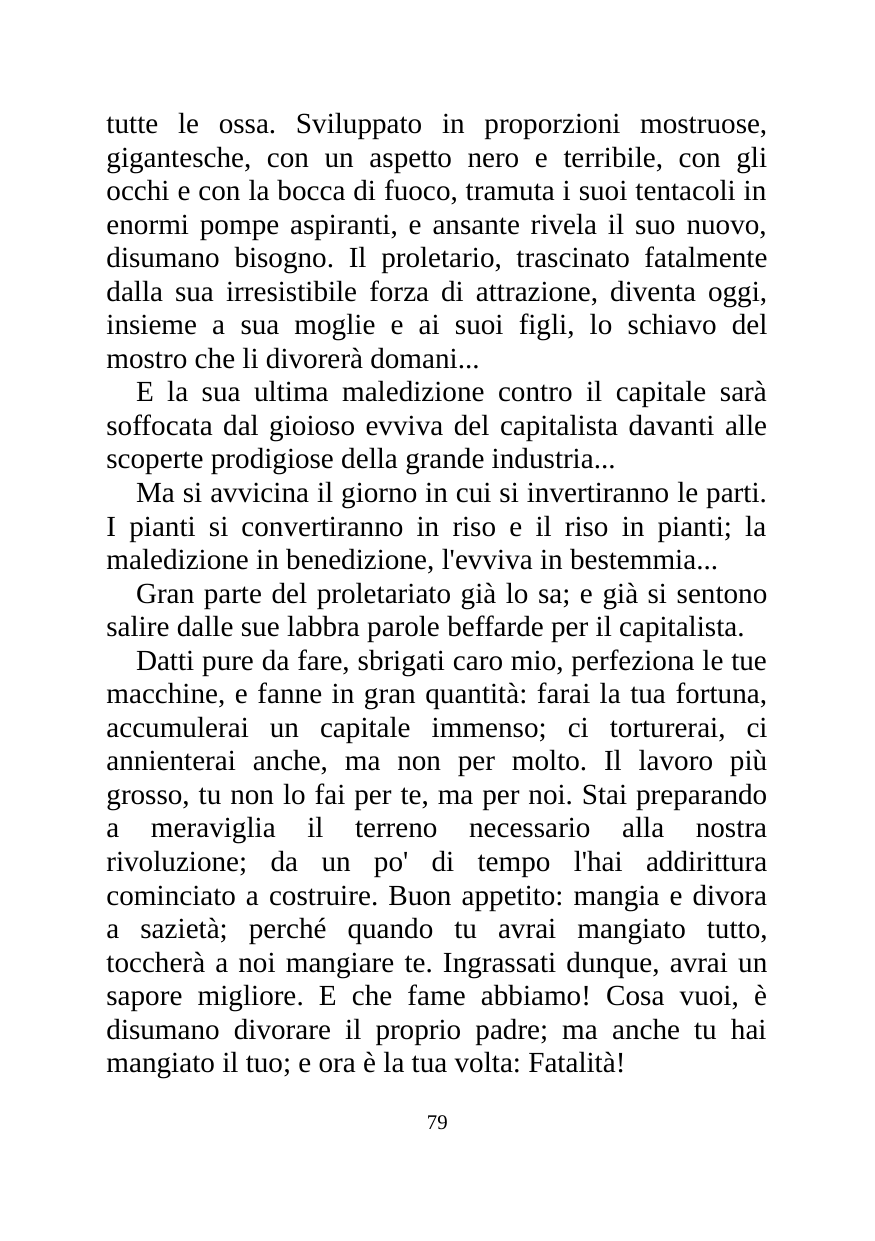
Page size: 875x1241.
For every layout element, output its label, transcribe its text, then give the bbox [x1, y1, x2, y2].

text Datti pure da fare, sbrigati caro mio, perfeziona le tue macchine, e fanne in gran quantità: farai la tua fortuna, accumulerai un capitale immenso; ci torturerai, ci annienterai anche, ma non per molto. Il lavoro più grosso, tu non lo fai per te, ma per noi. Stai preparando a meraviglia il terreno necessario alla nostra rivoluzione; da un po' di tempo l'hai addirittura cominciato a costruire. Buon appetito: mangia e divora a sazietà; perché quando tu avrai mangiato tutto, toccherà a noi mangiare te. Ingrassati dunque, avrai un sapore migliore. E che fame abbiamo! Cosa vuoi, è disumano divorare il proprio padre; ma anche tu hai mangiato il tuo; e ora è la tua volta: Fatalità! [106, 643, 768, 1079]
text tutte le ossa. Sviluppato in proporzioni mostruose, gigantesche, con un aspetto nero e terribile, con gli occhi e con la bocca di fuoco, tramuta i suoi tentacoli in enormi pompe aspiranti, e ansante rivela il suo nuovo, disumano bisogno. Il proletario, trascinato fatalmente dalla sua irresistibile forza di attrazione, diventa oggi, insieme a sua moglie e ai suoi figli, lo schiavo del mostro che li divorerà domani... [106, 106, 768, 374]
text Gran parte del proletariato già lo sa; e già si sentono salire dalle sue labbra parole beffarde per il capitalista. [106, 576, 768, 643]
text E la sua ultima maledizione contro il capitale sarà soffocata dal gioioso evviva del capitalista davanti alle scoperte prodigiose della grande industria... [106, 374, 768, 475]
text Ma si avvicina il giorno in cui si invertiranno le parti. I pianti si convertiranno in riso e il riso in pianti; la maledizione in benedizione, l'evviva in bestemmia... [106, 475, 768, 576]
